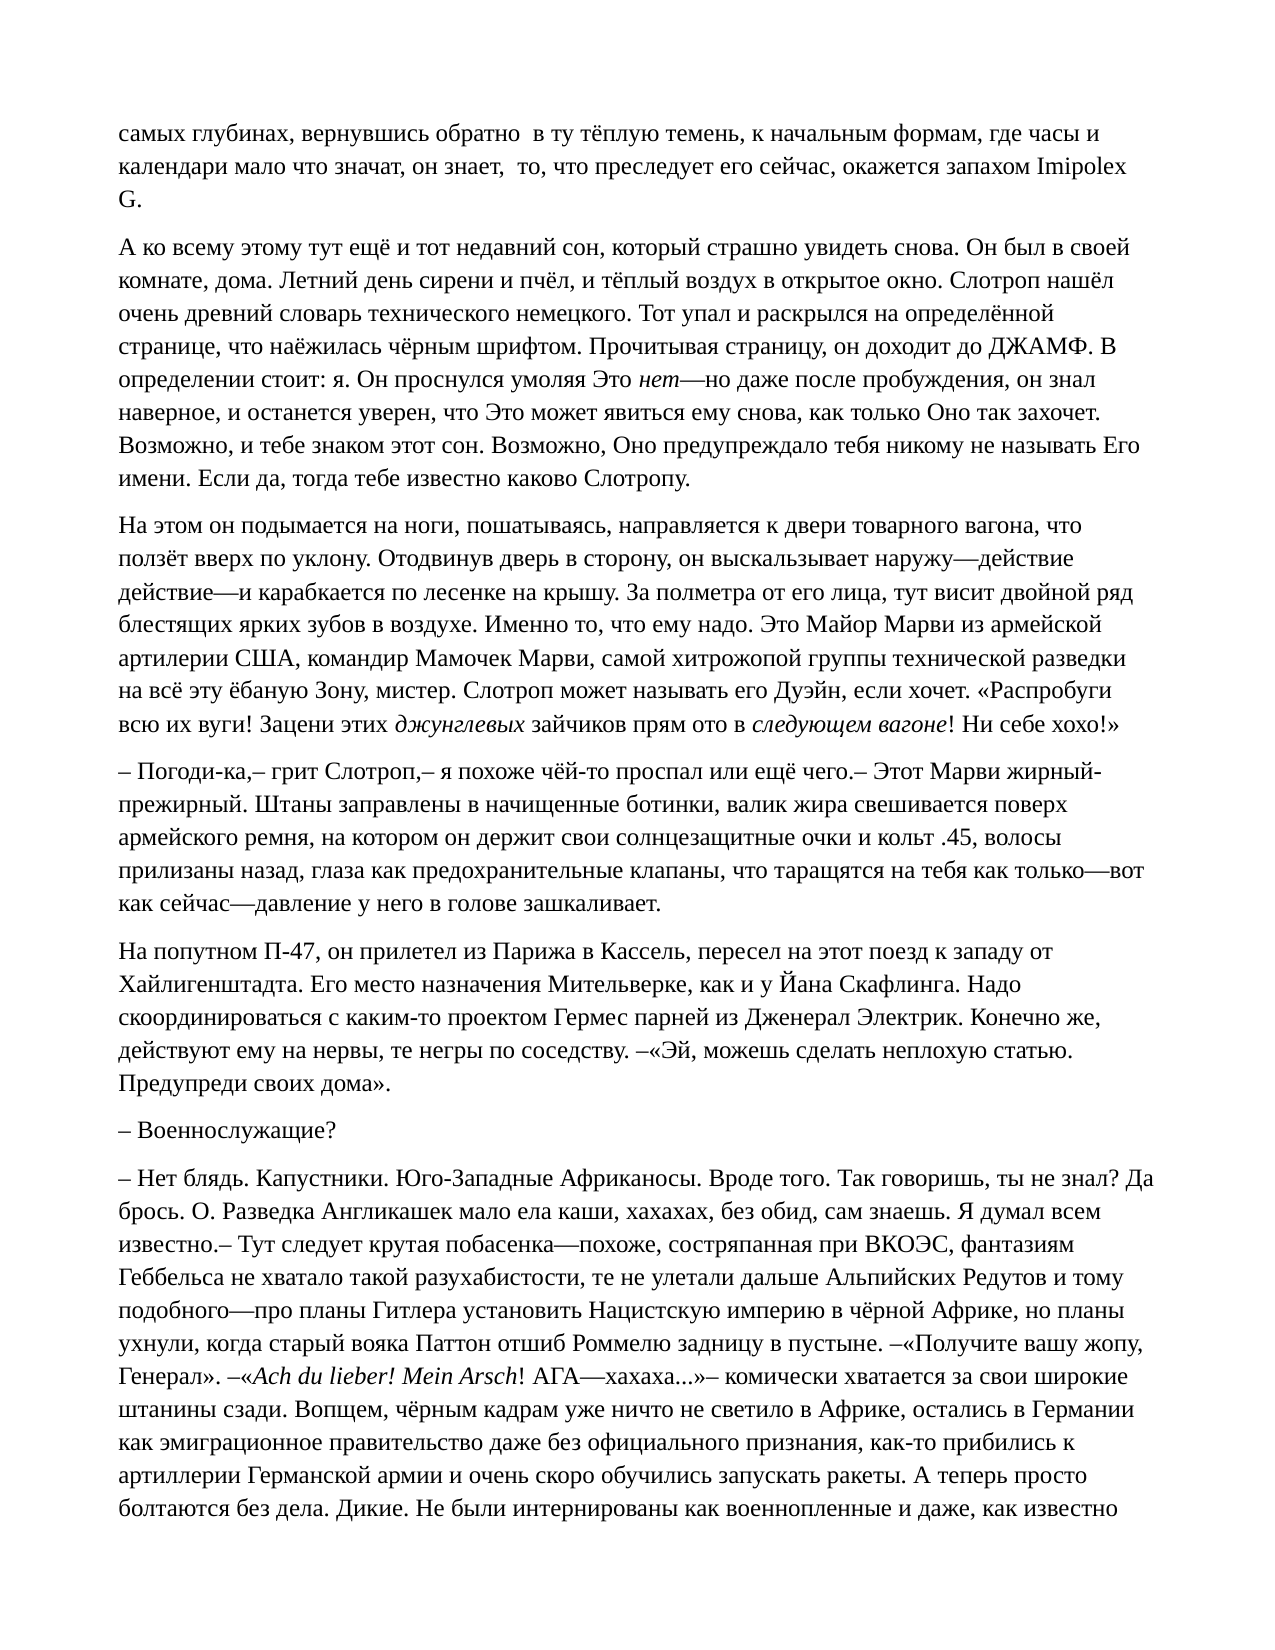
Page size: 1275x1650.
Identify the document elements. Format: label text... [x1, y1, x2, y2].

text – Погоди-ка,– грит Слотроп,– я похоже чёй-то проспал или ещё чего.– Этот Марви жирный-прежирный. Штаны заправлены в начищенные ботинки, валик жира свешивается поверх армейского ремня, на котором он держит свои солнцезащитные очки и кольт .45, волосы прилизаны назад, глаза как предохранительные клапаны, что таращятся на тебя как только—вот как сейчас—давление у него в голове зашкаливает. [118, 756, 1157, 917]
text А ко всему этому тут ещё и тот недавний сон, который страшно увидеть снова. Он был в своей комнате, дома. Летний день сирени и пчёл, и тёплый воздух в открытое окно. Слотроп нашёл очень древний словарь технического немецкого. Тот упал и раскрылся на определённой странице, что наёжилась чёрным шрифтом. Прочитывая страницу, он доходит до ДЖАМФ. В определении стоит: я. Он проснулся умоляя Это нет—но даже после пробуждения, он знал наверное, и останется уверен, что Это может явиться ему снова, как только Оно так захочет. Возможно, и тебе знаком этот сон. Возможно, Оно предупреждало тебя никому не называть Его имени. Если да, тогда тебе известно каково Слотропу. [118, 232, 1157, 492]
text – Нет блядь. Капустники. Юго-Западные Африканосы. Вроде того. Так говоришь, ты не знал? Да брось. О. Разведка Англикашек мало ела каши, хахахах, без обид, сам знаешь. Я думал всем известно.– Тут следует крутая побасенка—похоже, состряпанная при ВКОЭС, фантазиям Геббельса не хватало такой разухабистости, те не улетали дальше Альпийских Редутов и тому подобного—про планы Гитлера установить Нацистскую империю в чёрной Африке, но планы ухнули, когда старый вояка Паттон отшиб Роммелю задницу в пустыне. –«Получите вашу жопу, Генерал». –«Ach du lieber! Mein Arsch! АГА—хахаха...»– комически хватается за свои широкие штанины сзади. Вопщем, чёрным кадрам уже ничто не светило в Африке, остались в Германии как эмиграционное правительство даже без официального признания, как-то прибились к артиллерии Германской армии и очень скоро обучились запускать ракеты. А теперь просто болтаются без дела. Дикие. Не были интернированы как военнопленные и даже, как известно [118, 1163, 1157, 1522]
text – Военнослужащие? [118, 1116, 1157, 1144]
text самых глубинах, вернувшись обратно в ту тёплую темень, к начальным формам, где часы и календари мало что значат, он знает, то, что преследует его сейчас, окажется запахом Imipolex G. [118, 118, 1157, 213]
text На этом он подымается на ноги, пошатываясь, направляется к двери товарного вагона, что ползёт вверх по уклону. Отодвинув дверь в сторону, он выскальзывает наружу—действие действие—и карабкается по лесенке на крышу. За полметра от его лица, тут висит двойной ряд блестящих ярких зубов в воздухе. Именно то, что ему надо. Это Майор Марви из армейской артилерии США, командир Мамочек Марви, самой хитрожопой группы технической разведки на всё эту ёбаную Зону, мистер. Слотроп может называть его Дуэйн, если хочет. «Распробуги всю их вуги! Зацени этих джунглевых зайчиков прям ото в следующем вагоне! Ни себе хохо!» [118, 511, 1157, 737]
text На попутном П-47, он прилетел из Парижа в Кассель, пересел на этот поезд к западу от Хайлигенштадта. Его место назначения Мительверке, как и у Йана Скафлинга. Надо скоординироваться с каким-то проектом Гермес парней из Дженерал Электрик. Конечно же, действуют ему на нервы, те негры по соседству. –«Эй, можешь сделать неплохую статью. Предупреди своих дома». [118, 936, 1157, 1097]
